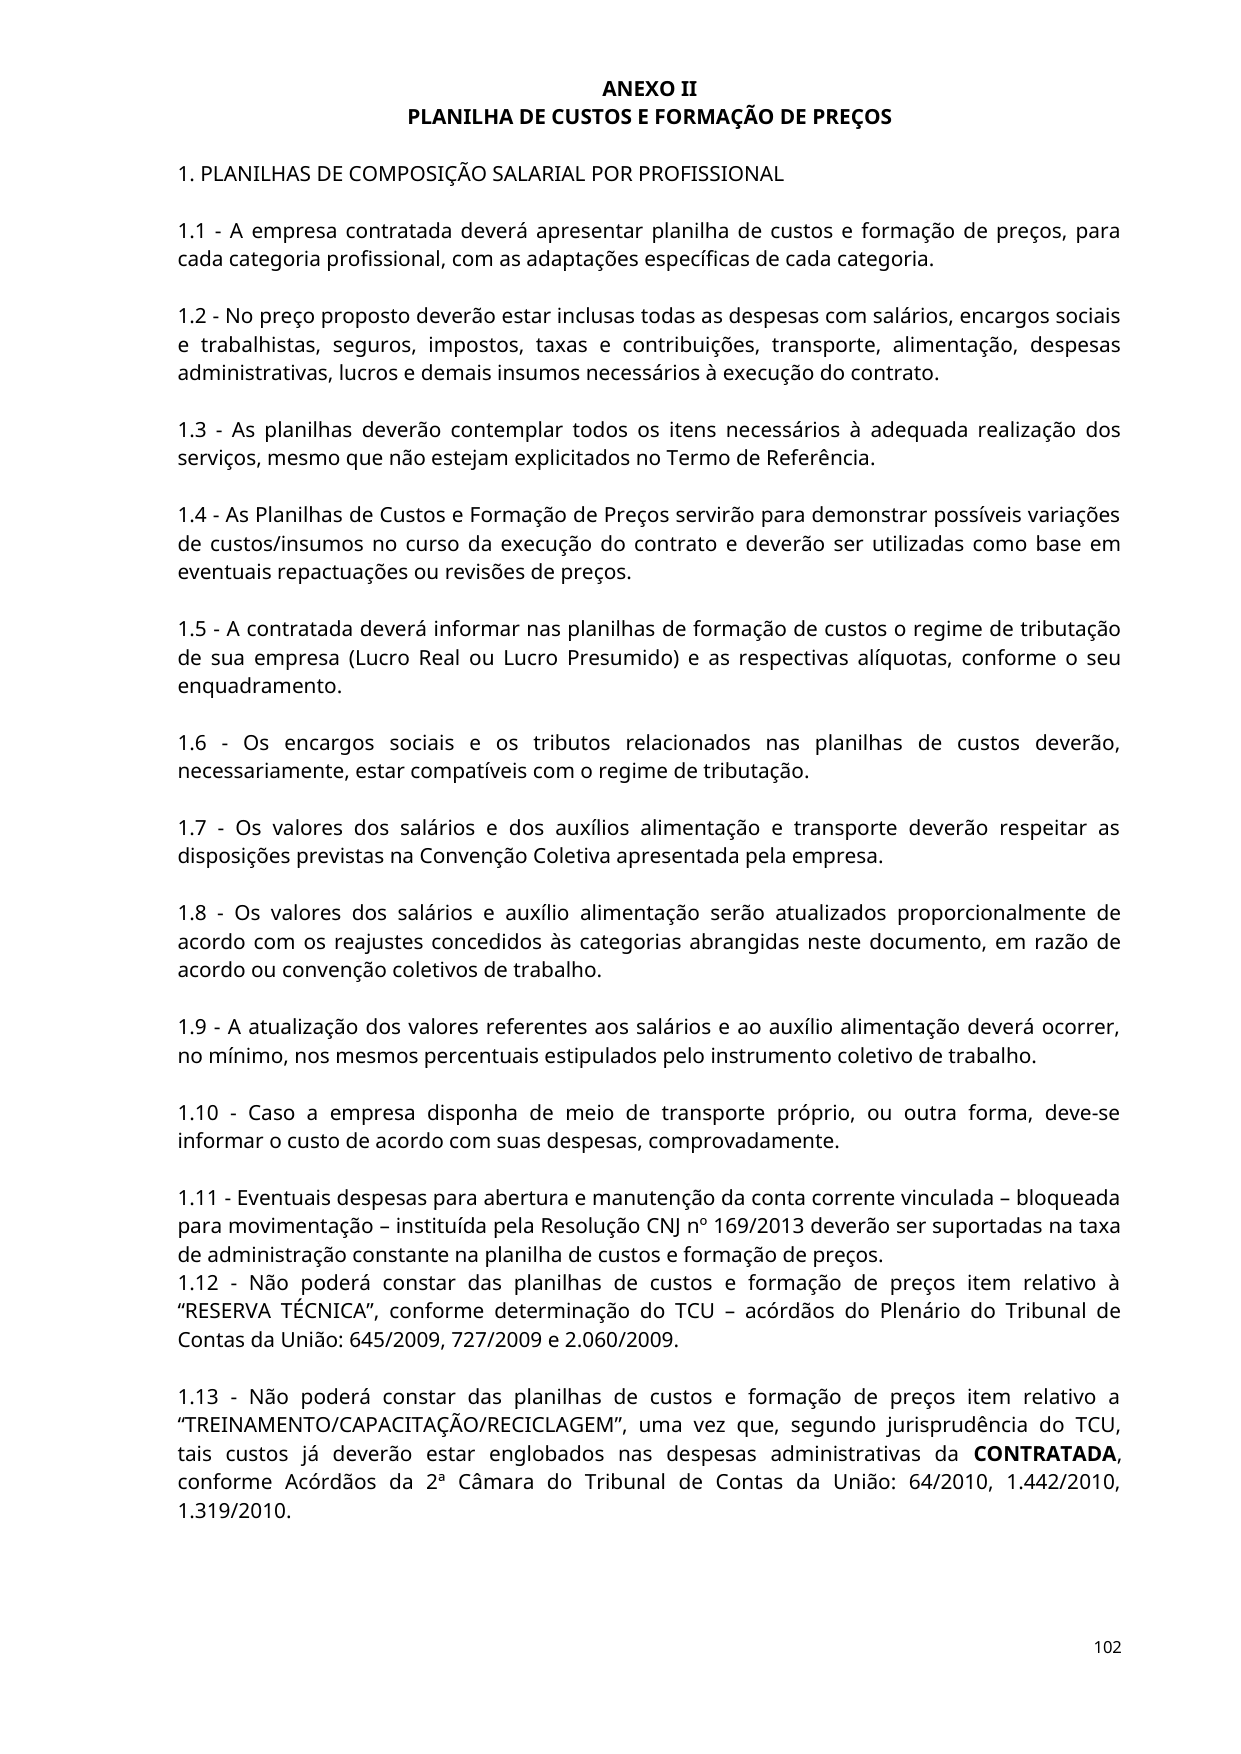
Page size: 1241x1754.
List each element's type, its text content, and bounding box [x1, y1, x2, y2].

text 1.3 - As planilhas deverão contemplar todos os itens necessários à adequada realização dos serviços, mesmo que não estejam explicitados no Termo de Referência. [177, 415, 1122, 472]
text 1.6 - Os encargos sociais e os tributos relacionados nas planilhas de custos deverão, necessariamente, estar compatíveis com o regime de tributação. [177, 728, 1122, 785]
text 1.2 - No preço proposto deverão estar inclusas todas as despesas com salários, encargos sociais e trabalhistas, seguros, impostos, taxas e contribuições, transporte, alimentação, despesas administrativas, lucros e demais insumos necessários à execução do contrato. [177, 301, 1122, 387]
text PLANILHA DE CUSTOS E FORMAÇÃO DE PREÇOS [177, 102, 1122, 131]
text 1.13 - Não poderá constar das planilhas de custos e formação de preços item relativo a “TREINAMENTO/CAPACITAÇÃO/RECICLAGEM”, uma vez que, segundo jurisprudência do TCU, tais custos já deverão estar englobados nas despesas administrativas da CONTRATADA, conforme Acórdãos da 2ª Câmara do Tribunal de Contas da União: 64/2010, 1.442/2010, 1.319/2010. [177, 1382, 1122, 1524]
text 1.4 - As Planilhas de Custos e Formação de Preços servirão para demonstrar possíveis variações de custos/insumos no curso da execução do contrato e deverão ser utilizadas como base em eventuais repactuações ou revisões de preços. [177, 500, 1122, 586]
text 1.12 - Não poderá constar das planilhas de custos e formação de preços item relativo à “RESERVA TÉCNICA”, conforme determinação do TCU – acórdãos do Plenário do Tribunal de Contas da União: 645/2009, 727/2009 e 2.060/2009. [177, 1268, 1122, 1353]
text 1.9 - A atualização dos valores referentes aos salários e ao auxílio alimentação deverá ocorrer, no mínimo, nos mesmos percentuais estipulados pelo instrumento coletivo de trabalho. [177, 1012, 1122, 1069]
text 1.11 - Eventuais despesas para abertura e manutenção da conta corrente vinculada – bloqueada para movimentação – instituída pela Resolução CNJ nº 169/2013 deverão ser suportadas na taxa de administração constante na planilha de custos e formação de preços. [177, 1183, 1122, 1268]
text 1.1 - A empresa contratada deverá apresentar planilha de custos e formação de preços, para cada categoria profissional, com as adaptações específicas de cada categoria. [177, 216, 1122, 273]
text 1.8 - Os valores dos salários e auxílio alimentação serão atualizados proporcionalmente de acordo com os reajustes concedidos às categorias abrangidas neste documento, em razão de acordo ou convenção coletivos de trabalho. [177, 898, 1122, 984]
text 1.5 - A contratada deverá informar nas planilhas de formação de custos o regime de tributação de sua empresa (Lucro Real ou Lucro Presumido) e as respectivas alíquotas, conforme o seu enquadramento. [177, 614, 1122, 699]
text 1.7 - Os valores dos salários e dos auxílios alimentação e transporte deverão respeitar as disposições previstas na Convenção Coletiva apresentada pela empresa. [177, 813, 1122, 870]
list ANEXO II [177, 74, 1122, 102]
text 1.10 - Caso a empresa disponha de meio de transporte próprio, ou outra forma, deve-se informar o custo de acordo com suas despesas, comprovadamente. [177, 1098, 1122, 1154]
text 1. PLANILHAS DE COMPOSIÇÃO SALARIAL POR PROFISSIONAL [177, 159, 1122, 188]
